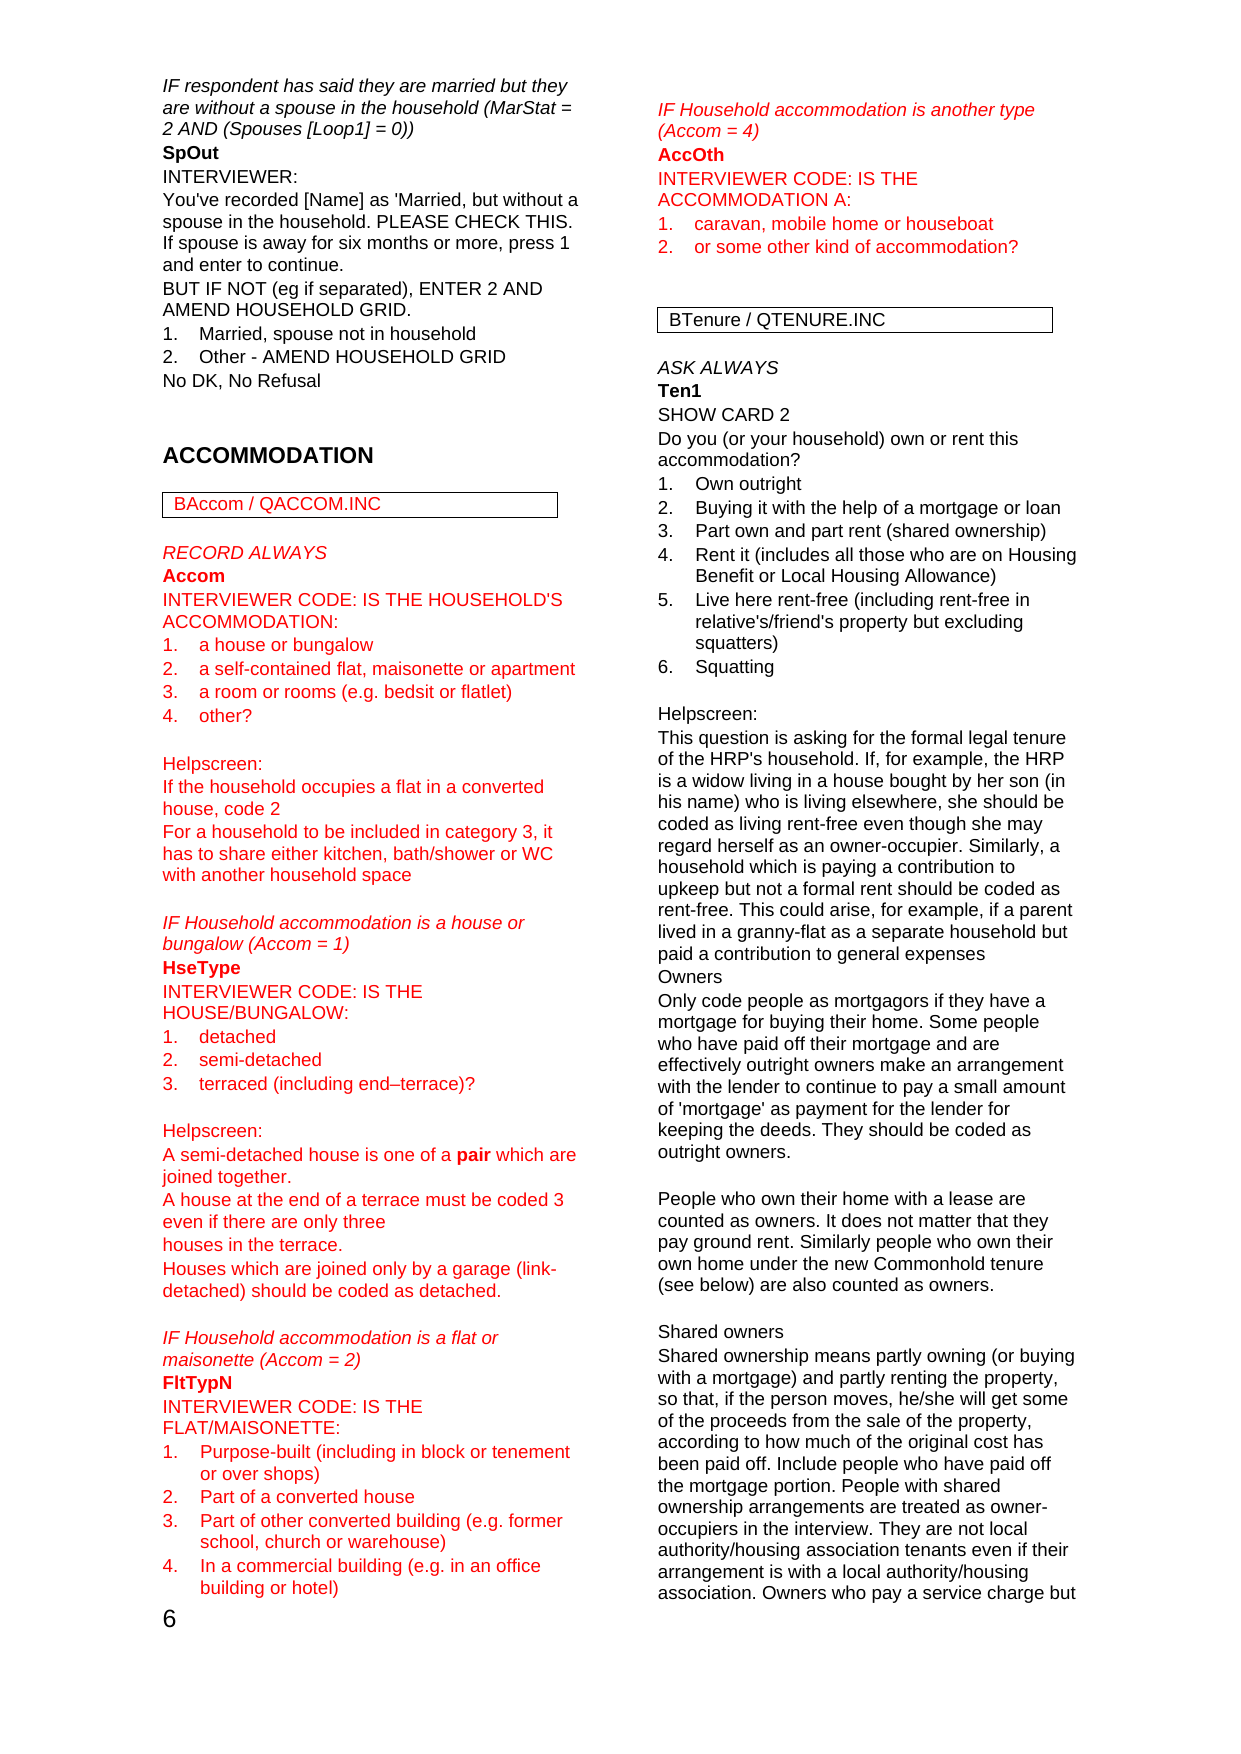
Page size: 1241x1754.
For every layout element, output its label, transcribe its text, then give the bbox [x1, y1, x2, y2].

text Only code people as mortgagors if they have a mortgage for buying their home. Some people who have paid off their mortgage and are effectively outright owners make an arrangement with the lender to continue to pay a small amount of 'mortgage' as payment for the lender for keeping the deeds. They should be coded as outright owners. [658, 989, 1078, 1162]
list Rent it (includes all those who are on Housing Benefit or Local Housing Allowance) [658, 544, 1078, 587]
text INTERVIEWER CODE: IS THE HOUSE/BUNGALOW: [162, 980, 583, 1023]
text IF Household accommodation is a house or bungalow (Accom = 1) [162, 912, 583, 955]
text BUT IF NOT (eg if separated), ENTER 2 AND AMEND HOUSEHOLD GRID. [162, 277, 583, 321]
text AccOth [658, 144, 1078, 165]
list Part of a converted house [162, 1486, 583, 1508]
text 2. semi-detached [162, 1049, 583, 1071]
list Own outright [658, 473, 1078, 494]
text Ten1 [658, 380, 1078, 402]
text INTERVIEWER CODE: IS THE HOUSEHOLD'S ACCOMMODATION: [162, 589, 583, 632]
text Owners [658, 966, 1078, 987]
text IF Household accommodation is a flat or maisonette (Accom = 2) [162, 1327, 583, 1370]
text No DK, No Refusal [162, 370, 583, 391]
text For a household to be included in category 3, it has to share either kitchen, bath/shower or WC with another household space [162, 821, 583, 886]
list Live here rent-free (including rent-free in relative's/friend's property but excluding squatters) [658, 589, 1078, 654]
text 1. a house or bungalow [162, 634, 583, 656]
text HseType [162, 957, 583, 978]
text 1. Married, spouse not in household [162, 323, 583, 344]
text You've recorded [Name] as 'Married, but without a spouse in the household. PLEASE CHECK THIS. If spouse is away for six months or more, press 1 and enter to continue. [162, 189, 583, 275]
text A semi-detached house is one of a pair which are joined together. [162, 1144, 583, 1187]
text IF Household accommodation is another type (Accom = 4) [658, 99, 1078, 142]
text INTERVIEWER CODE: IS THE ACCOMMODATION A: [658, 167, 1078, 211]
text Shared owners [658, 1321, 1078, 1343]
text INTERVIEWER CODE: IS THE FLAT/MAISONETTE: [162, 1396, 583, 1439]
text 1. detached [162, 1026, 583, 1047]
text RECORD ALWAYS [162, 542, 583, 563]
text Helpscreen: [658, 703, 1078, 724]
text Accom [162, 565, 583, 587]
text FltTypN [162, 1372, 583, 1393]
list In a commercial building (e.g. in an office building or hotel) [162, 1555, 583, 1598]
text Do you (or your household) own or rent this accommodation? [658, 428, 1078, 471]
text SHOW CARD 2 [658, 404, 1078, 426]
text Helpscreen: [162, 1120, 583, 1142]
subtitle ACCOMMODATION [162, 442, 583, 468]
text IF respondent has said they are married but they are without a spouse in the household (MarStat = 2 AND (Spouses [Loop1] = 0)) [162, 75, 583, 140]
text houses in the terrace. [162, 1234, 583, 1256]
text 2. or some other kind of accommodation? [658, 236, 1078, 258]
list Part own and part rent (shared ownership) [658, 520, 1078, 542]
text Helpscreen: [162, 752, 583, 774]
text 2. Other - AMEND HOUSEHOLD GRID [162, 346, 583, 368]
text 4. other? [162, 705, 583, 727]
text ASK ALWAYS [658, 357, 1078, 378]
text SpOut [162, 142, 583, 163]
list Purpose-built (including in block or tenement or over shops) [162, 1441, 583, 1484]
text 3. a room or rooms (e.g. bedsit or flatlet) [162, 681, 583, 703]
text INTERVIEWER: [162, 165, 583, 187]
text People who own their home with a lease are counted as owners. It does not matter that they pay ground rent. Similarly people who own their own home under the new Commonhold tenure (see below) are also counted as owners. [658, 1188, 1078, 1296]
text A house at the end of a terrace must be coded 3 even if there are only three [162, 1189, 583, 1232]
text 2. a self-contained flat, maisonette or apartment [162, 658, 583, 679]
text This question is asking for the formal legal tenure of the HRP's household. If, for example, the HRP is a widow living in a house bought by her son (in his name) who is living elsewhere, she should be coded as living rent-free even though she may regard herself as an owner-occupier. Similarly, a household which is paying a contribution to upkeep but not a formal rent should be coded as rent-free. This could arise, for example, if a parent lived in a granny-flat as a separate household but paid a contribution to general expenses [658, 727, 1078, 964]
text 1. caravan, mobile home or houseboat [658, 213, 1078, 234]
list Squatting [658, 656, 1078, 677]
text Shared ownership means partly owning (or buying with a mortgage) and partly renting the property, so that, if the person moves, he/she will get some of the proceeds from the sale of the property, according to how much of the original cost has been paid off. Include people who have paid off the mortgage portion. People with shared ownership arrangements are treated as owner-occupiers in the interview. They are not local authority/housing association tenants even if their arrangement is with a local authority/housing association. Owners who pay a service charge but [658, 1345, 1078, 1604]
text Houses which are joined only by a garage (link-detached) should be coded as detached. [162, 1258, 583, 1301]
table_header BTenure / QTENURE.INC [658, 308, 1052, 332]
table_header BAccom / QACCOM.INC [163, 493, 557, 517]
text If the household occupies a flat in a converted house, code 2 [162, 776, 583, 819]
text 3. terraced (including end–terrace)? [162, 1073, 583, 1094]
list Buying it with the help of a mortgage or loan [658, 496, 1078, 518]
list Part of other converted building (e.g. former school, church or warehouse) [162, 1510, 583, 1553]
